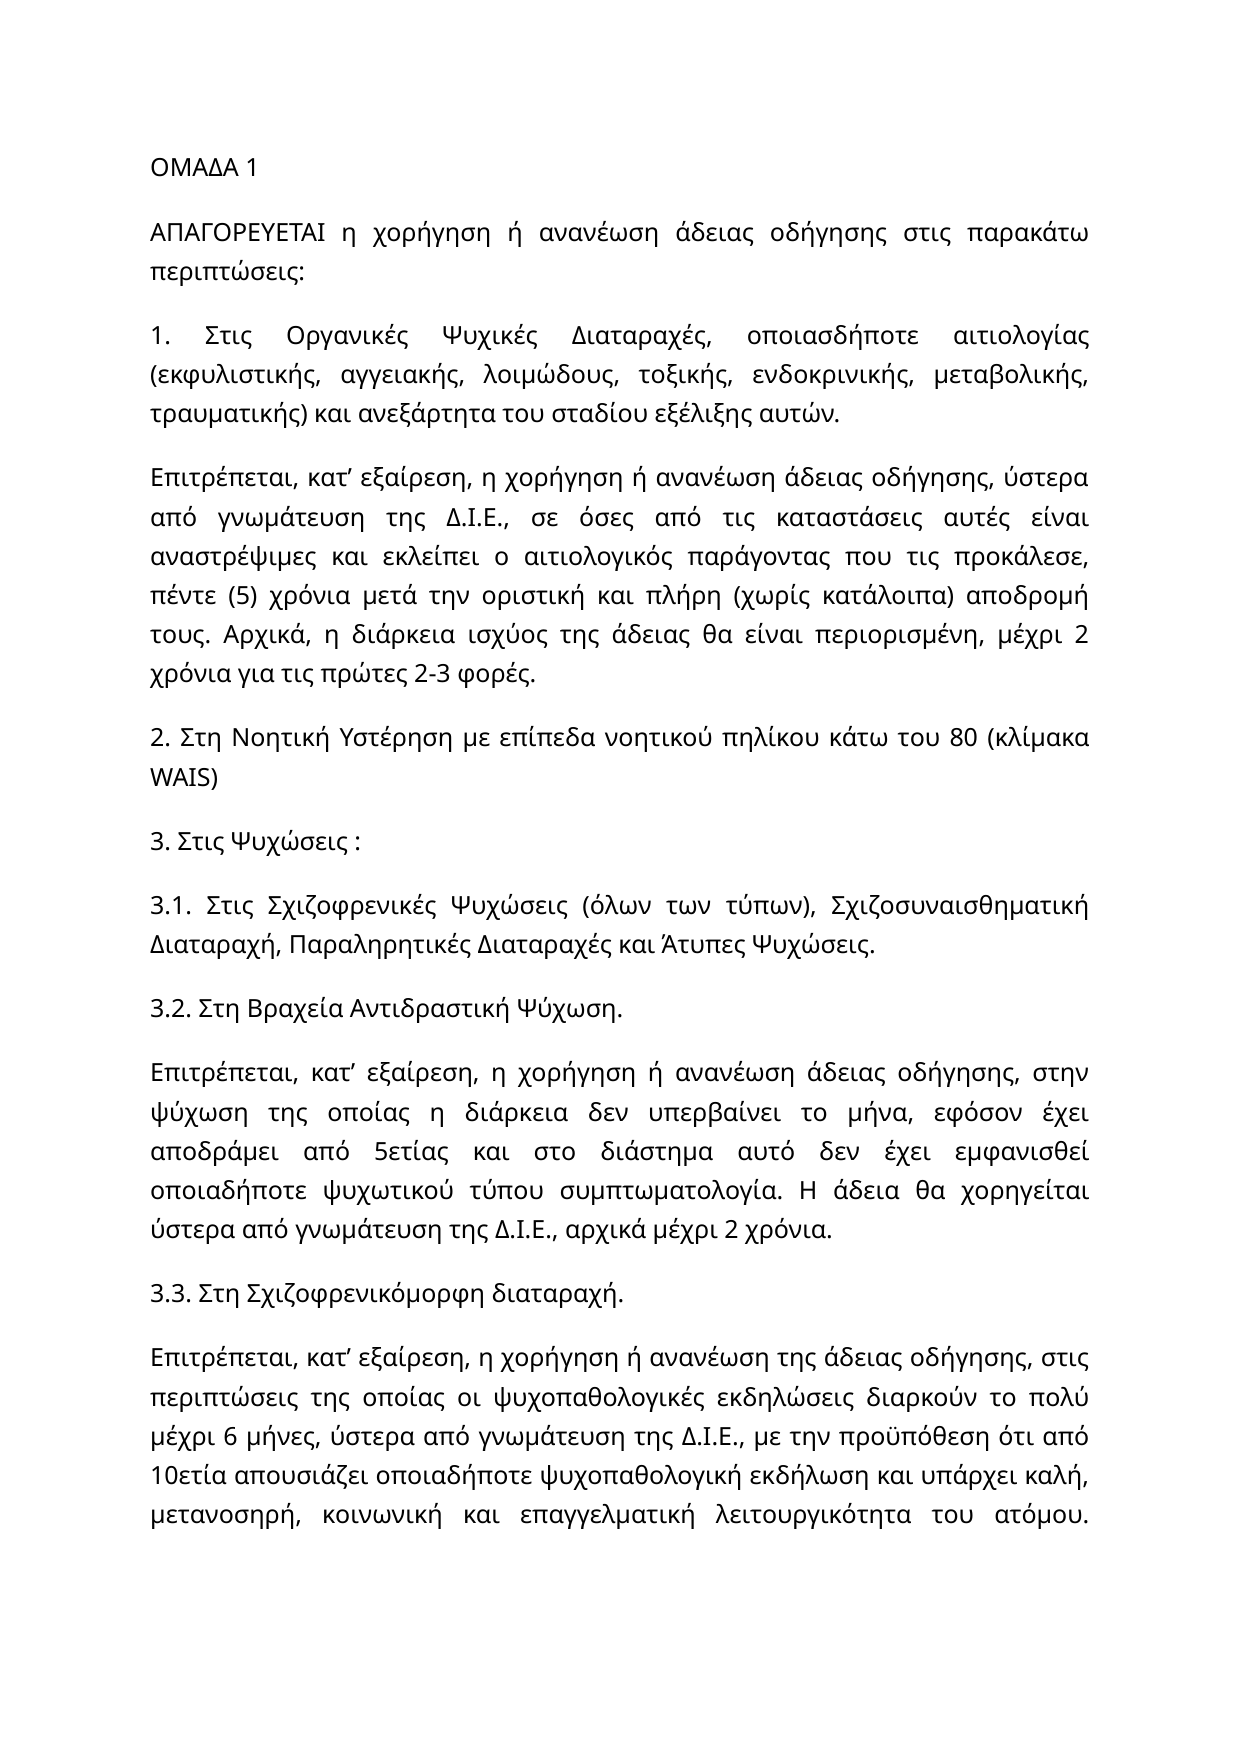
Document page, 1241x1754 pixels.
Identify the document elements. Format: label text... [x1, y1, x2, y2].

text 3.2. Στη Βραχεία Αντιδραστική Ψύχωση. [150, 991, 1090, 1025]
text 3.3. Στη Σχιζοφρενικόμορφη διαταραχή. [150, 1276, 1090, 1310]
text 1. Στις Οργανικές Ψυχικές Διαταραχές, οποιασδήποτε αιτιολογίας (εκφυλιστικής, αγγειακής, λοιμώδους, τοξικής, ενδοκρινικής, μεταβολικής, τραυματικής) και ανεξάρτητα του σταδίου εξέλιξης αυτών. [150, 317, 1090, 430]
text Επιτρέπεται, κατ’ εξαίρεση, η χορήγηση ή ανανέωση άδειας οδήγησης, στην ψύχωση της οποίας η διάρκεια δεν υπερβαίνει το μήνα, εφόσον έχει αποδράμει από 5ετίας και στο διάστημα αυτό δεν έχει εμφανισθεί οποιαδήποτε ψυχωτικού τύπου συμπτωματολογία. Η άδεια θα χορηγείται ύστερα από γνωμάτευση της Δ.Ι.Ε., αρχικά μέχρι 2 χρόνια. [150, 1055, 1090, 1246]
text 2. Στη Νοητική Υστέρηση με επίπεδα νοητικού πηλίκου κάτω του 80 (κλίμακα WAIS) [150, 720, 1090, 793]
text 3.1. Στις Σχιζοφρενικές Ψυχώσεις (όλων των τύπων), Σχιζοσυναισθηματική Διαταραχή, Παραληρητικές Διαταραχές και Άτυπες Ψυχώσεις. [150, 887, 1090, 961]
text Επιτρέπεται, κατ’ εξαίρεση, η χορήγηση ή ανανέωση άδειας οδήγησης, ύστερα από γνωμάτευση της Δ.Ι.Ε., σε όσες από τις καταστάσεις αυτές είναι αναστρέψιμες και εκλείπει ο αιτιολογικός παράγοντας που τις προκάλεσε, πέντε (5) χρόνια μετά την οριστική και πλήρη (χωρίς κατάλοιπα) αποδρομή τους. Αρχικά, η διάρκεια ισχύος της άδειας θα είναι περιορισμένη, μέχρι 2 χρόνια για τις πρώτες 2-3 φορές. [150, 460, 1090, 690]
text ΑΠΑΓΟΡΕΥΕΤΑΙ η χορήγηση ή ανανέωση άδειας οδήγησης στις παρακάτω περιπτώσεις: [150, 214, 1090, 287]
text Επιτρέπεται, κατ’ εξαίρεση, η χορήγηση ή ανανέωση της άδειας οδήγησης, στις περιπτώσεις της οποίας οι ψυχοπαθολογικές εκδηλώσεις διαρκούν το πολύ μέχρι 6 μήνες, ύστερα από γνωμάτευση της Δ.Ι.Ε., με την προϋπόθεση ότι από 10ετία απουσιάζει οποιαδήποτε ψυχοπαθολογική εκδήλωση και υπάρχει καλή, μετανοσηρή, κοινωνική και επαγγελματική λειτουργικότητα του ατόμου. [150, 1340, 1090, 1531]
text 3. Στις Ψυχώσεις : [150, 823, 1090, 857]
text ΟΜΑΔΑ 1 [150, 150, 1090, 184]
